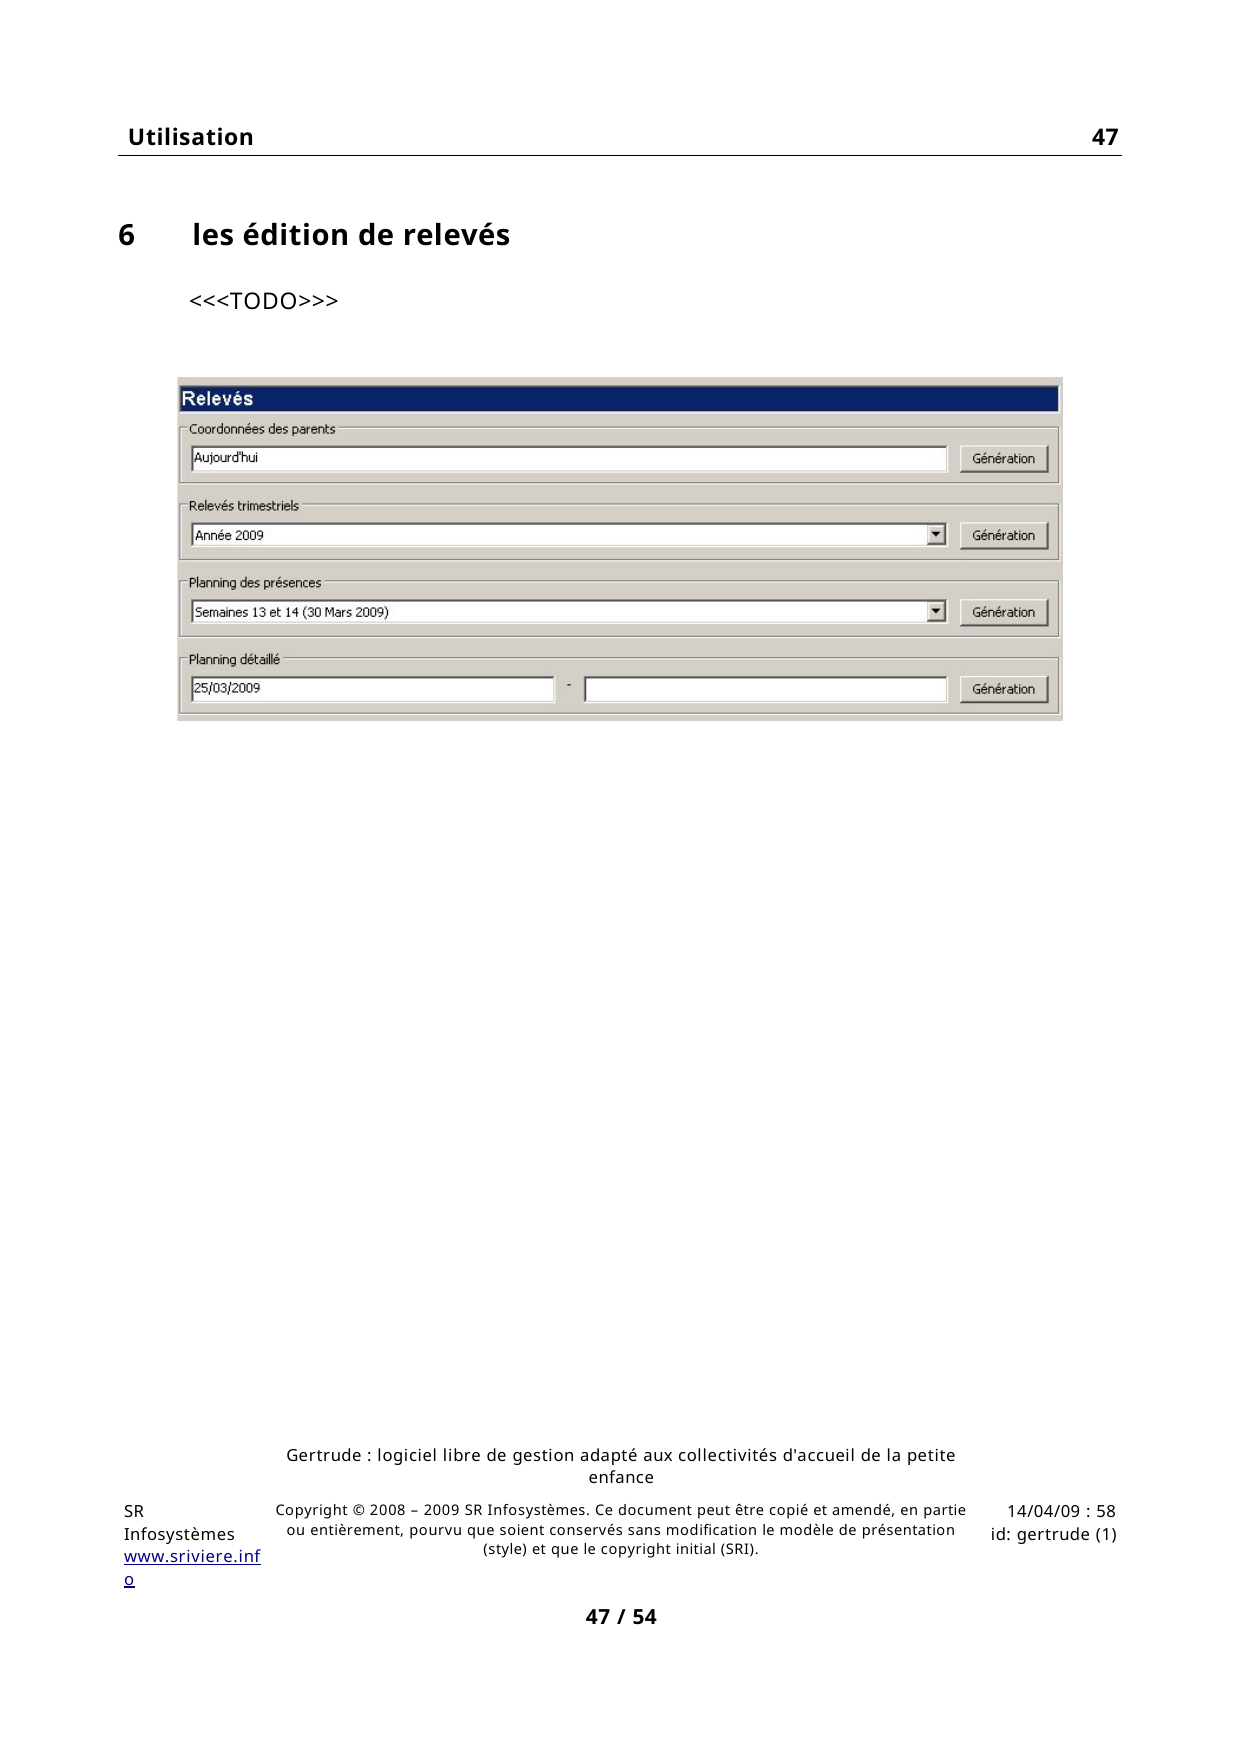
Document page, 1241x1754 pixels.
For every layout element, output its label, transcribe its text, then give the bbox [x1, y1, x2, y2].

picture [177, 377, 1063, 721]
subtitle les édition de relevés [118, 214, 1122, 253]
text <<<TODO>>> [189, 284, 1122, 316]
